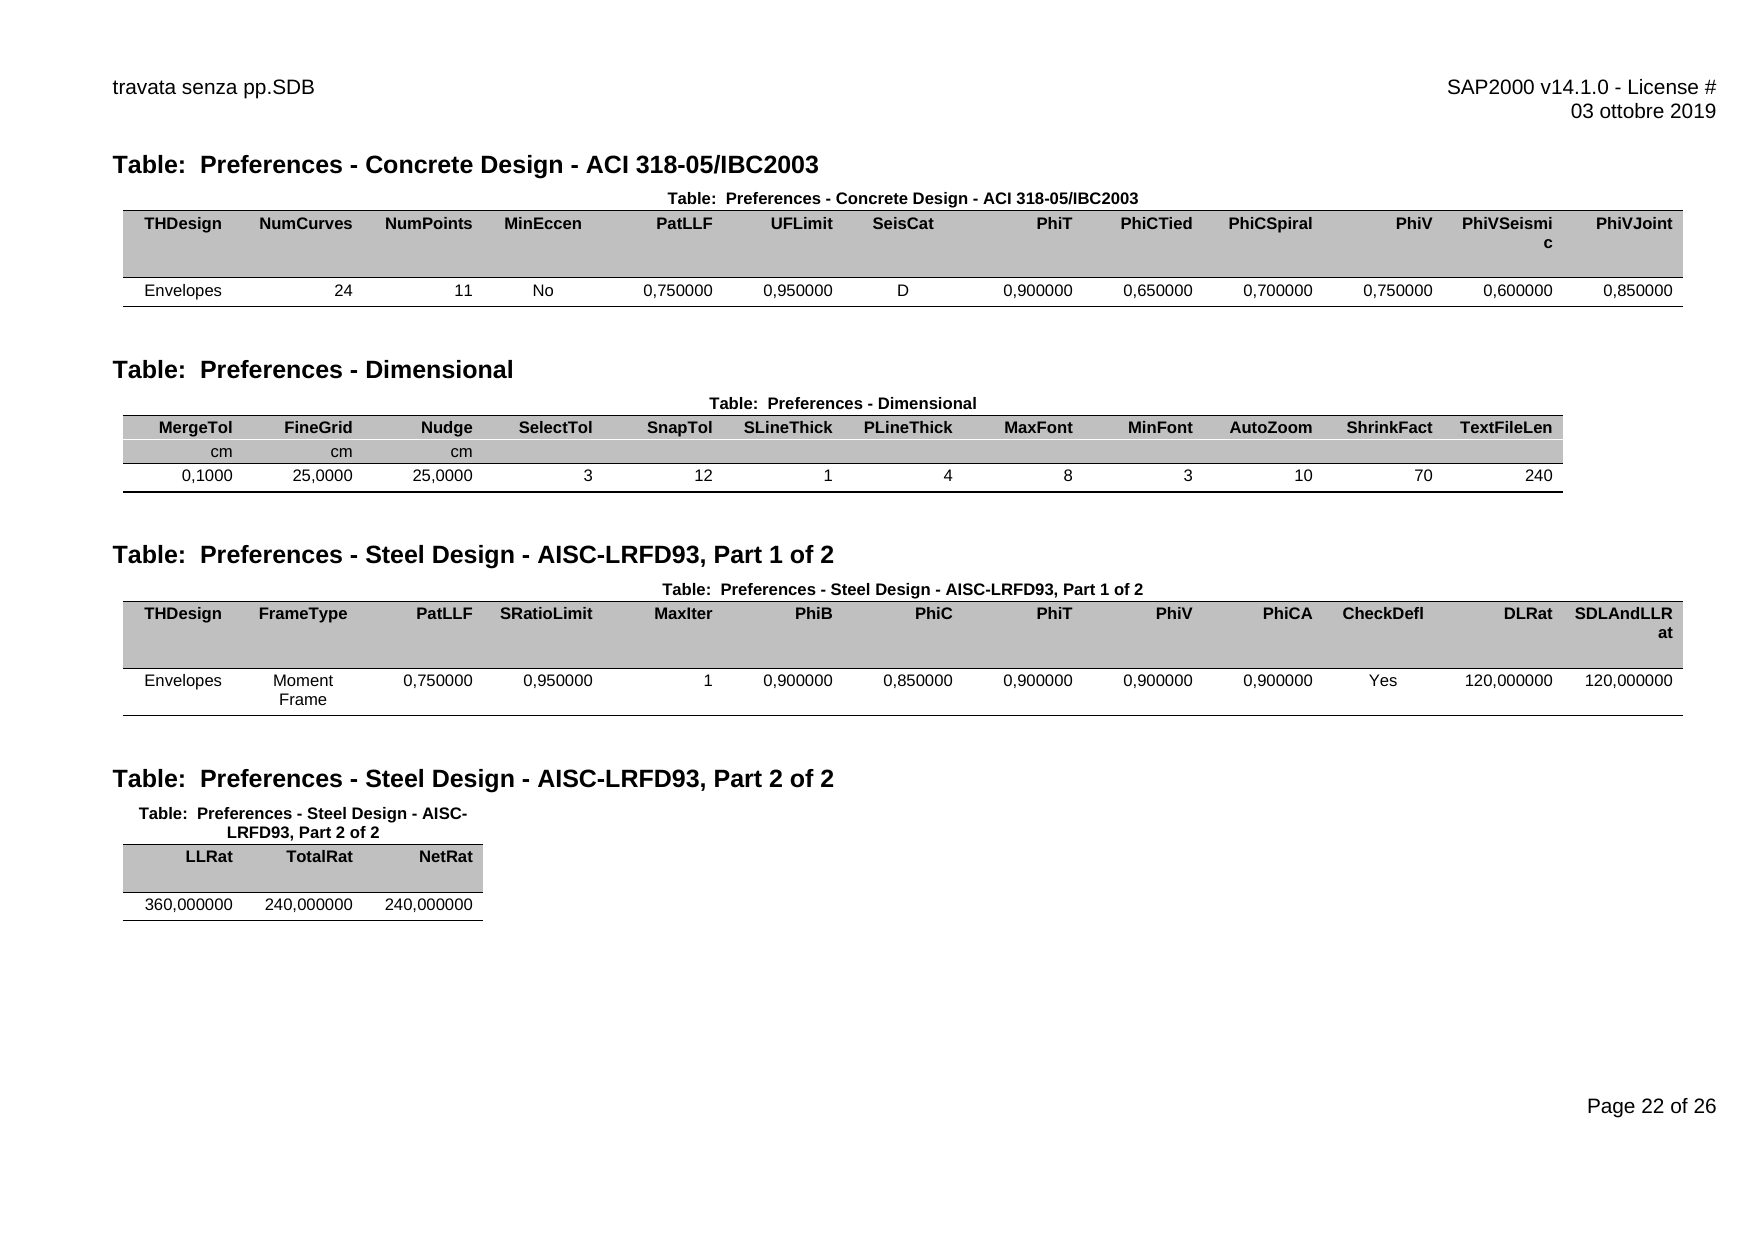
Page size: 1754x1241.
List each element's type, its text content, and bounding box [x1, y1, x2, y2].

table_cell 0,900000 [1203, 669, 1323, 715]
table_cell 0,700000 [1203, 278, 1323, 306]
table_cell 24 [243, 278, 363, 306]
table_cell PhiCTied [1083, 211, 1203, 254]
table_cell PhiV [1083, 602, 1203, 644]
table_cell 0,900000 [1083, 669, 1203, 715]
table_cell Nudge [363, 416, 483, 439]
table_cell [1083, 644, 1203, 668]
title Table: Preferences - Dimensional [112, 355, 1716, 383]
table_cell 0,750000 [363, 669, 483, 715]
table_cell PatLLF [363, 602, 483, 644]
table_cell D [843, 278, 963, 306]
table_cell MaxIter [603, 602, 723, 644]
title Table: Preferences - Concrete Design - ACI 318-05/IBC2003 [112, 150, 1716, 179]
table_cell DLRat [1443, 602, 1563, 644]
table_cell [1083, 440, 1203, 463]
table_cell [723, 440, 843, 463]
table_cell SeisCat [843, 211, 963, 254]
table_cell 1 [723, 464, 843, 491]
title Table: Preferences - Steel Design - AISC-LRFD93, Part 2 of 2 [112, 764, 1716, 793]
table_cell Moment Frame [243, 669, 363, 715]
table_cell [603, 440, 723, 463]
table_cell 10 [1203, 464, 1323, 491]
table_cell UFLimit [723, 211, 843, 254]
table_header Table: Preferences - Dimensional [123, 392, 1563, 415]
table_cell 1 [603, 669, 723, 715]
table_cell PLineThick [843, 416, 963, 439]
table_cell 12 [603, 464, 723, 491]
table_cell 240,000000 [363, 893, 483, 920]
table_cell 70 [1323, 464, 1443, 491]
table_cell [1443, 644, 1563, 668]
table_cell cm [243, 440, 363, 463]
table_cell 360,000000 [123, 893, 243, 920]
table_cell SnapTol [603, 416, 723, 439]
table_header Table: Preferences - Steel Design - AISC-LRFD93, Part 1 of 2 [123, 578, 1683, 601]
table_cell PhiCA [1203, 602, 1323, 644]
table_cell [1083, 254, 1203, 277]
table_cell 0,600000 [1443, 278, 1563, 306]
table_cell 25,0000 [243, 464, 363, 491]
table_cell NetRat [363, 845, 483, 868]
table_cell [243, 868, 363, 892]
table_cell TextFileLen [1443, 416, 1563, 439]
table_cell cm [123, 440, 243, 463]
table_cell 0,900000 [723, 669, 843, 715]
table_cell [363, 868, 483, 892]
table_cell 0,900000 [963, 669, 1083, 715]
table_cell 120,000000 [1563, 669, 1683, 715]
table_cell PhiVSeismic [1443, 211, 1563, 254]
title Table: Preferences - Steel Design - AISC-LRFD93, Part 1 of 2 [112, 540, 1716, 569]
table_cell [1563, 254, 1683, 277]
table_cell Envelopes [123, 278, 243, 306]
table_cell 0,950000 [483, 669, 603, 715]
table_cell [123, 868, 243, 892]
table_cell LLRat [123, 845, 243, 868]
table_cell 25,0000 [363, 464, 483, 491]
table_cell PhiV [1323, 211, 1443, 254]
table_cell PhiT [963, 211, 1083, 254]
table_cell [363, 254, 483, 277]
table_cell 240 [1443, 464, 1563, 491]
table_cell [843, 254, 963, 277]
table_cell [483, 440, 603, 463]
table_cell [1563, 644, 1683, 668]
table_cell [243, 254, 363, 277]
table_header Table: Preferences - Concrete Design - ACI 318-05/IBC2003 [123, 187, 1683, 210]
table_cell ShrinkFact [1323, 416, 1443, 439]
table_cell [603, 254, 723, 277]
table_cell PatLLF [603, 211, 723, 254]
table_cell 4 [843, 464, 963, 491]
table_cell [1203, 440, 1323, 463]
table_cell NumCurves [243, 211, 363, 254]
table_cell 0,750000 [1323, 278, 1443, 306]
table_cell 0,650000 [1083, 278, 1203, 306]
table_cell 0,950000 [723, 278, 843, 306]
table_cell 0,750000 [603, 278, 723, 306]
table_cell 3 [483, 464, 603, 491]
table_cell TotalRat [243, 845, 363, 868]
table_cell 11 [363, 278, 483, 306]
table_cell Envelopes [123, 669, 243, 715]
table_cell [483, 254, 603, 277]
table_cell MinEccen [483, 211, 603, 254]
table_cell [963, 440, 1083, 463]
table_cell [963, 254, 1083, 277]
table_cell 0,850000 [1563, 278, 1683, 306]
table_cell CheckDefl [1323, 602, 1443, 644]
table_cell THDesign [123, 602, 243, 644]
table_cell [1443, 440, 1563, 463]
table_cell [723, 644, 843, 668]
table_cell [1203, 644, 1323, 668]
table_cell 3 [1083, 464, 1203, 491]
table_cell SLineThick [723, 416, 843, 439]
table_cell [1323, 254, 1443, 277]
table_cell PhiC [843, 602, 963, 644]
table_cell SDLAndLLRat [1563, 602, 1683, 644]
table_cell [723, 254, 843, 277]
table_cell [123, 644, 243, 668]
table_cell NumPoints [363, 211, 483, 254]
table_cell [843, 644, 963, 668]
table_cell [1323, 644, 1443, 668]
table_cell PhiCSpiral [1203, 211, 1323, 254]
table_cell [603, 644, 723, 668]
table_cell [483, 644, 603, 668]
table_cell 0,900000 [963, 278, 1083, 306]
table_cell [1323, 440, 1443, 463]
table_cell Yes [1323, 669, 1443, 715]
table_cell 120,000000 [1443, 669, 1563, 715]
table_cell PhiT [963, 602, 1083, 644]
table_cell [843, 440, 963, 463]
table_cell SelectTol [483, 416, 603, 439]
table_cell No [483, 278, 603, 306]
table_cell [1443, 254, 1563, 277]
table_cell THDesign [123, 211, 243, 254]
table_cell 0,1000 [123, 464, 243, 491]
table_cell SRatioLimit [483, 602, 603, 644]
table_cell 240,000000 [243, 893, 363, 920]
table_cell AutoZoom [1203, 416, 1323, 439]
table_cell [123, 254, 243, 277]
table_cell FrameType [243, 602, 363, 644]
table_cell PhiVJoint [1563, 211, 1683, 254]
table_cell MaxFont [963, 416, 1083, 439]
table_cell MinFont [1083, 416, 1203, 439]
table_cell PhiB [723, 602, 843, 644]
table_cell MergeTol [123, 416, 243, 439]
table_cell [243, 644, 363, 668]
table_cell [363, 644, 483, 668]
table_cell cm [363, 440, 483, 463]
table_cell 8 [963, 464, 1083, 491]
table_cell [1203, 254, 1323, 277]
table_cell FineGrid [243, 416, 363, 439]
table_cell [963, 644, 1083, 668]
table_cell 0,850000 [843, 669, 963, 715]
table_header Table: Preferences - Steel Design - AISC-LRFD93, Part 2 of 2 [123, 801, 483, 844]
